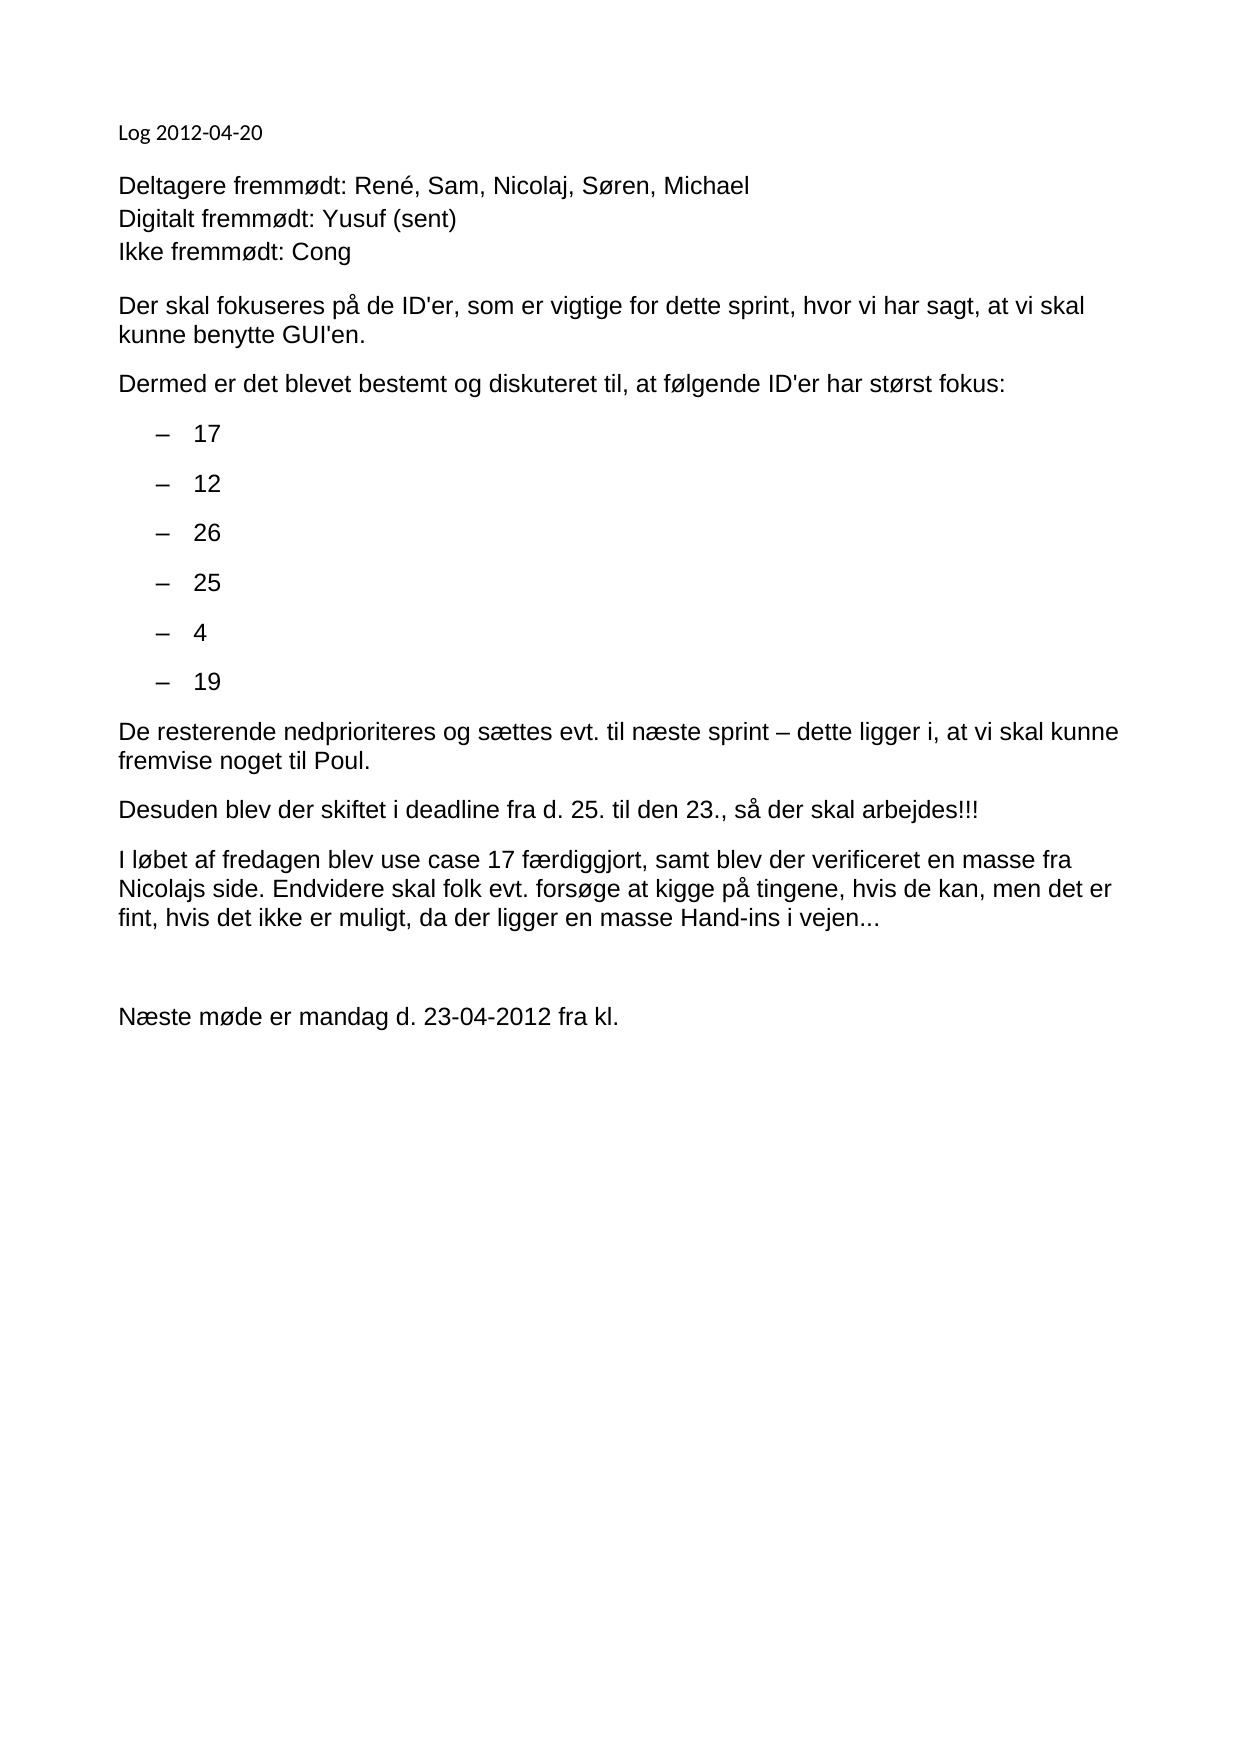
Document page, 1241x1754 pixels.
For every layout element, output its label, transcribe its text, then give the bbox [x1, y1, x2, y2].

text Dermed er det blevet bestemt og diskuteret til, at følgende ID'er har størst fokus: [118, 369, 1122, 398]
text Log 2012-04-20 [118, 118, 1122, 146]
list 4 [156, 618, 1122, 647]
text Deltagere fremmødt: René, Sam, Nicolaj, Søren, Michael Digitalt fremmødt: Yusuf (sent) Ikke fremmødt: Cong [118, 171, 1122, 266]
text I løbet af fredagen blev use case 17 færdiggjort, samt blev der verificeret en masse fra Nicolajs side. Endvidere skal folk evt. forsøge at kigge på tingene, hvis de kan, men det er fint, hvis det ikke er muligt, da der ligger en masse Hand-ins i vejen... [118, 845, 1122, 931]
list 19 [156, 667, 1122, 696]
list 17 [156, 419, 1122, 448]
text De resterende nedprioriteres og sættes evt. til næste sprint – dette ligger i, at vi skal kunne fremvise noget til Poul. [118, 717, 1122, 774]
list 12 [156, 469, 1122, 497]
text Næste møde er mandag d. 23-04-2012 fra kl. [118, 1002, 1122, 1030]
list 26 [156, 518, 1122, 547]
list 25 [156, 568, 1122, 597]
text Der skal fokuseres på de ID'er, som er vigtige for dette sprint, hvor vi har sagt, at vi skal kunne benytte GUI'en. [118, 291, 1122, 348]
text Desuden blev der skiftet i deadline fra d. 25. til den 23., så der skal arbejdes!!! [118, 795, 1122, 824]
